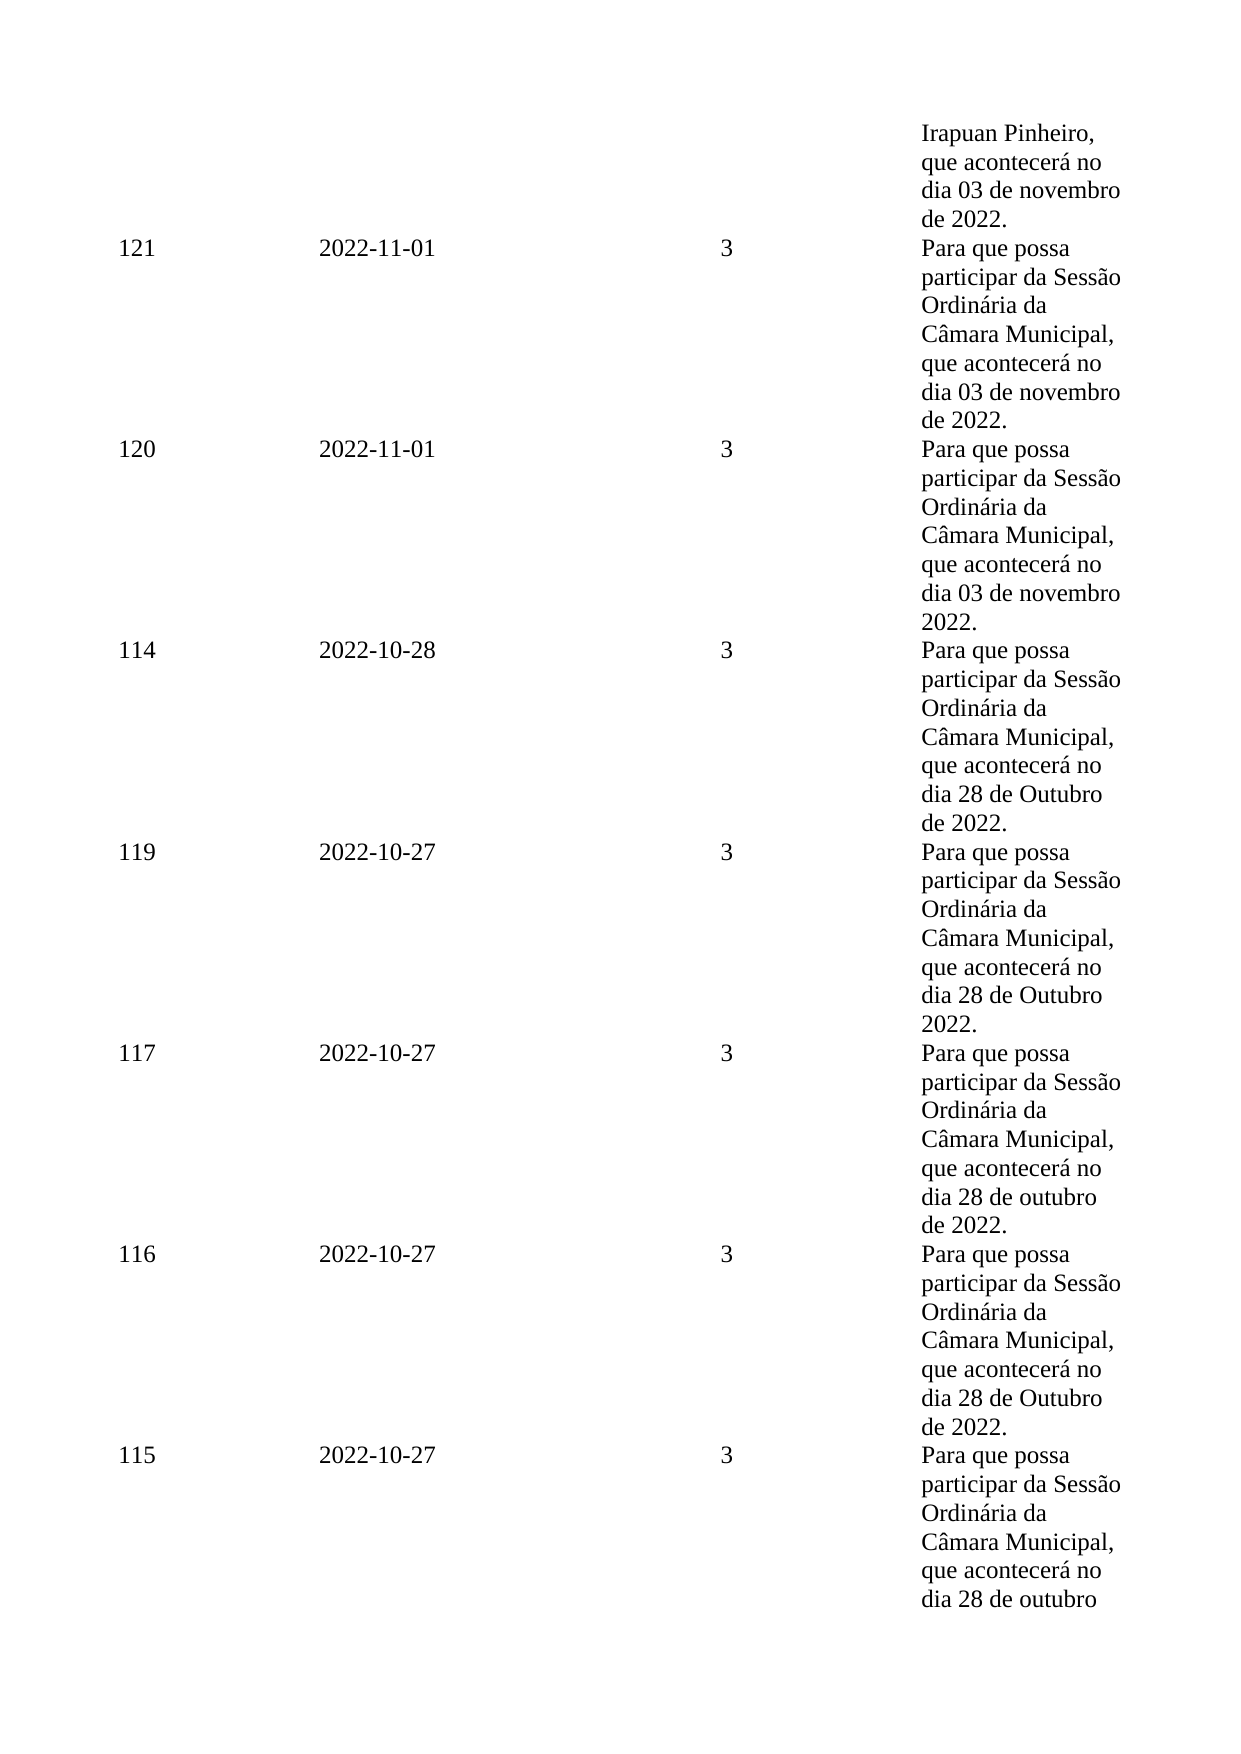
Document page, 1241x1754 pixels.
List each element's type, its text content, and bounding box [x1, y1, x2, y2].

table_cell 3 [720, 1038, 921, 1239]
table_cell [520, 1239, 720, 1441]
table_cell [520, 118, 720, 233]
table_cell 116 [118, 1239, 319, 1441]
table_cell [520, 636, 720, 837]
table_cell [118, 118, 319, 233]
table_cell 3 [720, 233, 921, 434]
table_cell [720, 118, 921, 233]
table_cell 2022-10-27 [319, 1038, 519, 1239]
table_cell 3 [720, 434, 921, 636]
table_cell Para que possa participar da Sessão Ordinária da Câmara Municipal, que acontecerá no dia 03 de novembro 2022. [921, 434, 1122, 636]
table_cell 114 [118, 636, 319, 837]
table_cell Para que possa participar da Sessão Ordinária da Câmara Municipal, que acontecerá no dia 28 de outubro [921, 1441, 1122, 1613]
table_cell [520, 1441, 720, 1613]
table_cell [319, 118, 519, 233]
table_cell 117 [118, 1038, 319, 1239]
table_cell [520, 233, 720, 434]
table_cell 2022-11-01 [319, 233, 519, 434]
table_cell 115 [118, 1441, 319, 1613]
table_cell 2022-10-27 [319, 1441, 519, 1613]
table_cell 3 [720, 1239, 921, 1441]
table_cell Para que possa participar da Sessão Ordinária da Câmara Municipal, que acontecerá no dia 28 de Outubro de 2022. [921, 1239, 1122, 1441]
table_cell [520, 434, 720, 636]
table_cell 120 [118, 434, 319, 636]
table_cell 2022-10-27 [319, 837, 519, 1038]
table_cell [520, 1038, 720, 1239]
table_cell Irapuan Pinheiro, que acontecerá no dia 03 de novembro de 2022. [921, 118, 1122, 233]
table_cell 3 [720, 1441, 921, 1613]
table_cell 2022-10-27 [319, 1239, 519, 1441]
table_cell [520, 837, 720, 1038]
table_cell 3 [720, 636, 921, 837]
table_cell Para que possa participar da Sessão Ordinária da Câmara Municipal, que acontecerá no dia 03 de novembro de 2022. [921, 233, 1122, 434]
table_cell 119 [118, 837, 319, 1038]
table_cell 2022-10-28 [319, 636, 519, 837]
table_cell 3 [720, 837, 921, 1038]
table_cell 121 [118, 233, 319, 434]
table_cell Para que possa participar da Sessão Ordinária da Câmara Municipal, que acontecerá no dia 28 de Outubro de 2022. [921, 636, 1122, 837]
table_cell Para que possa participar da Sessão Ordinária da Câmara Municipal, que acontecerá no dia 28 de Outubro 2022. [921, 837, 1122, 1038]
table_cell Para que possa participar da Sessão Ordinária da Câmara Municipal, que acontecerá no dia 28 de outubro de 2022. [921, 1038, 1122, 1239]
table_cell 2022-11-01 [319, 434, 519, 636]
